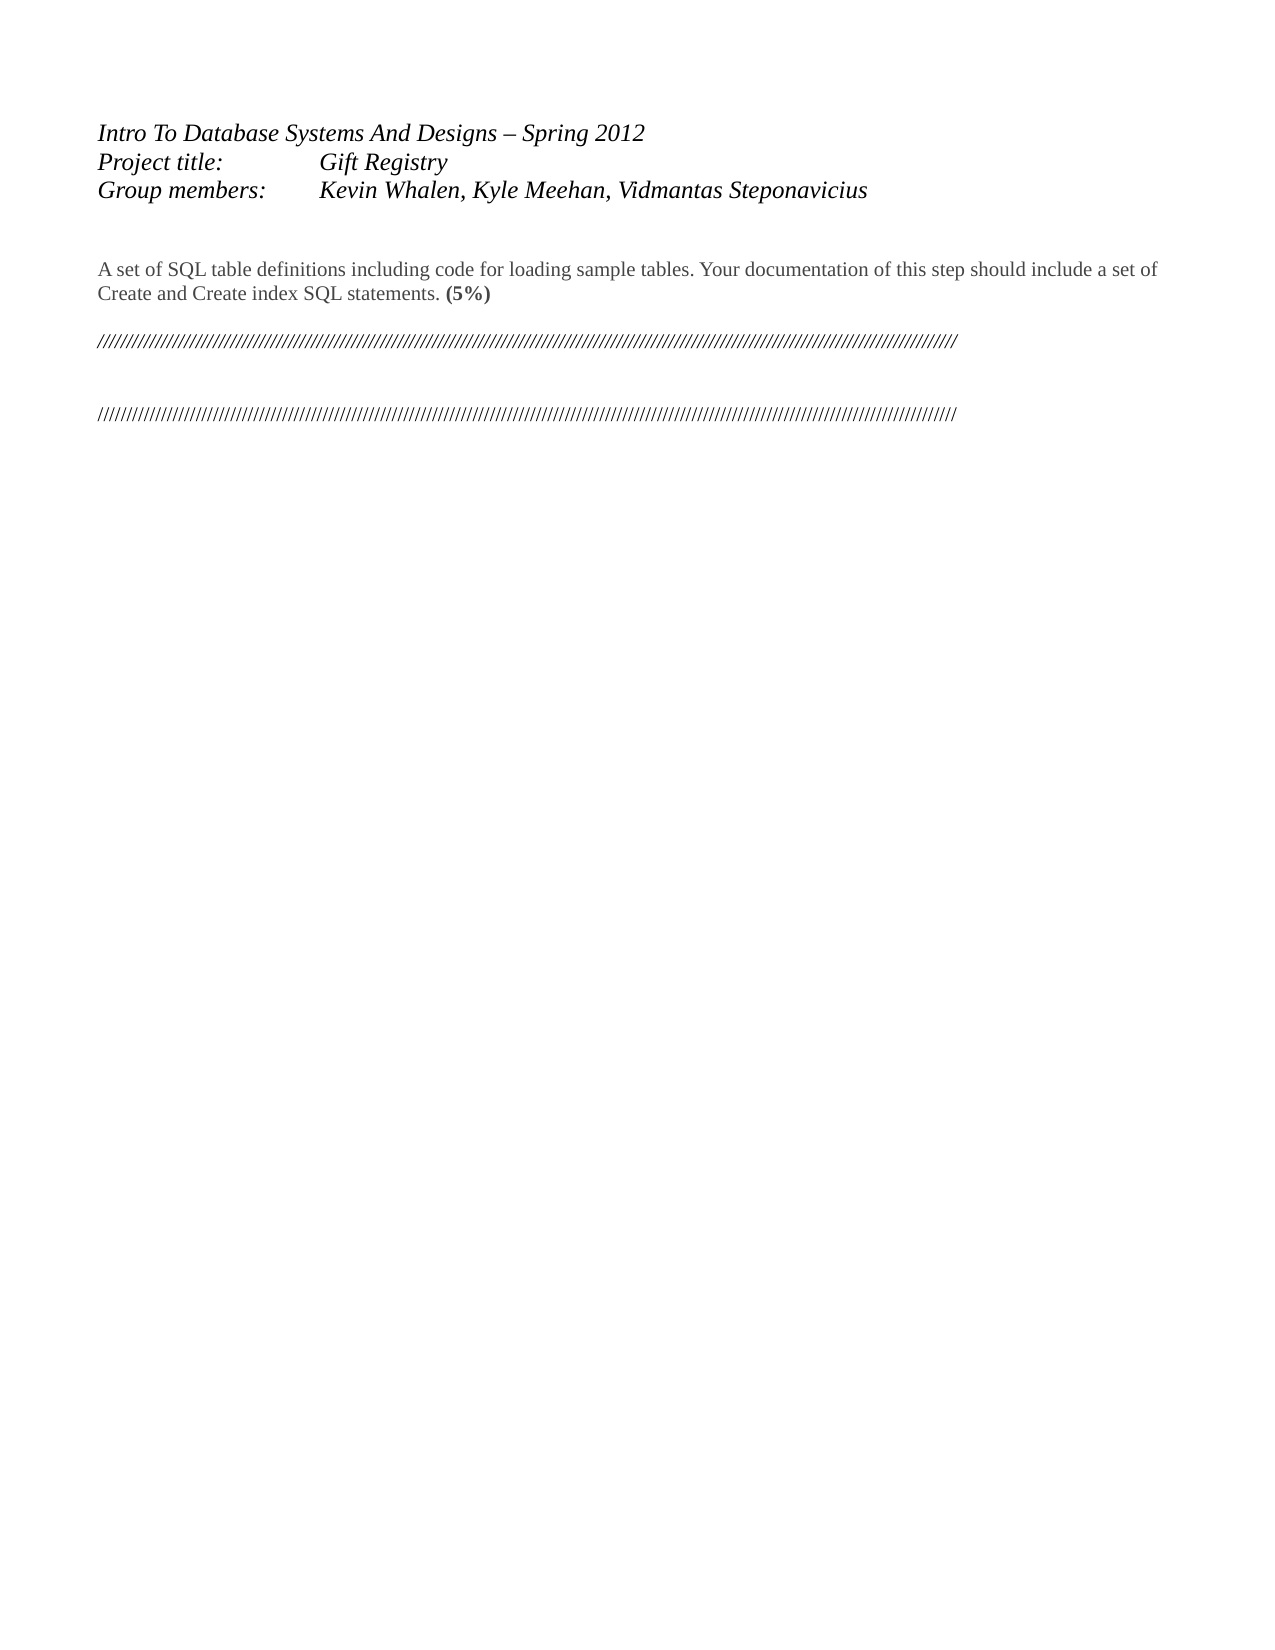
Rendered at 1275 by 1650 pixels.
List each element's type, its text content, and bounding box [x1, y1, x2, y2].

text ///////////////////////////////////////////////////////////////////////////////////////////////////////////////////////////////////////////////////// [97, 402, 1189, 426]
text Project title: Gift Registry [97, 147, 1189, 176]
text ///////////////////////////////////////////////////////////////////////////////////////////////////////////////////////////////////////////////////// [97, 329, 1189, 353]
text Group members: Kevin Whalen, Kyle Meehan, Vidmantas Steponavicius [97, 176, 1189, 204]
text Intro To Database Systems And Designs – Spring 2012 [97, 118, 1189, 147]
text A set of SQL table definitions including code for loading sample tables. Your documentation of this step should include a set of Create and Create index SQL statements. (5%) [97, 257, 1189, 305]
